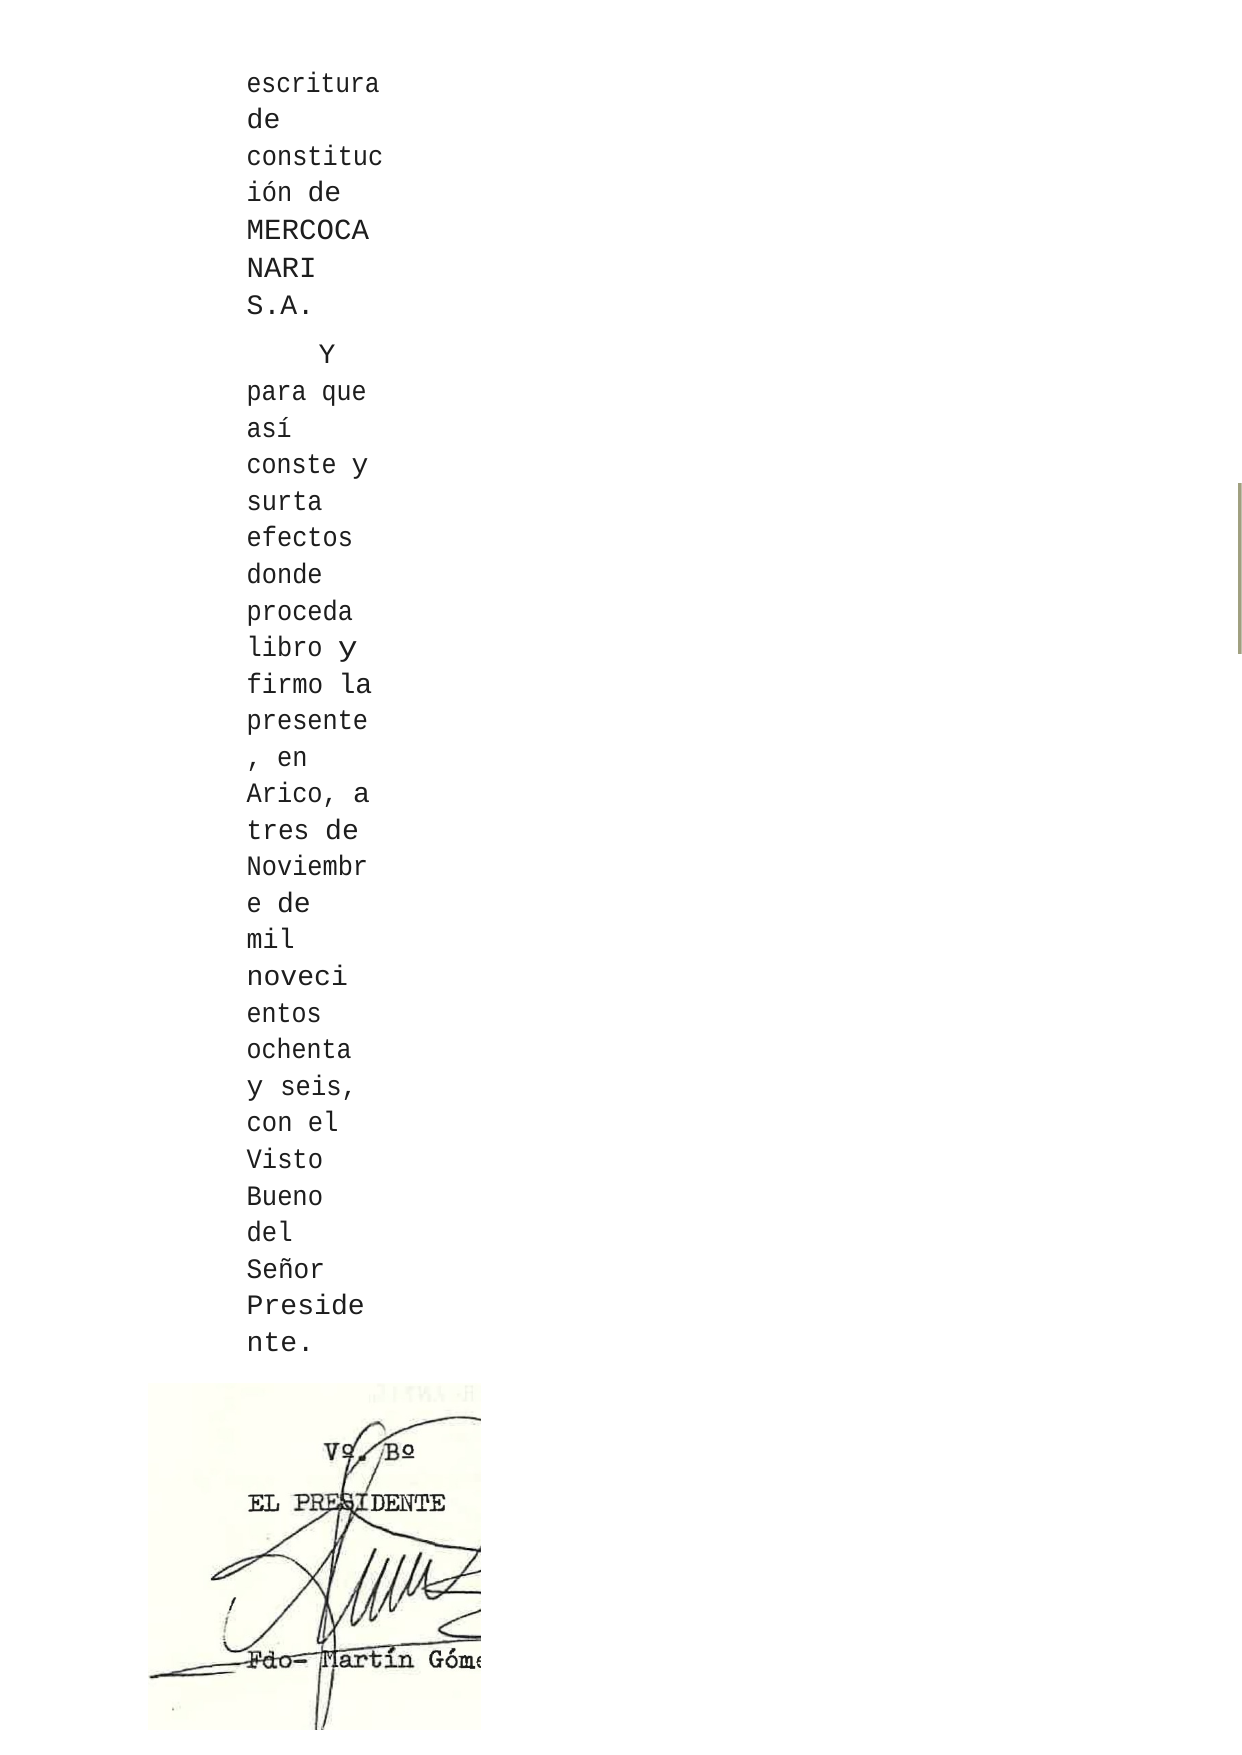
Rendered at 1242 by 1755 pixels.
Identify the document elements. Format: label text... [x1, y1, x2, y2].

text escritura de constitución de MERCOCANARI [246, 69, 384, 286]
text S.A. [246, 291, 390, 322]
text Y para que así conste y surta efectos donde proceda libro y firmo la presente, en Arico, a tres de Noviembre de mil noveci­ entos ochenta y seis, con el Visto Bueno del Señor Presidente. [246, 341, 375, 1359]
